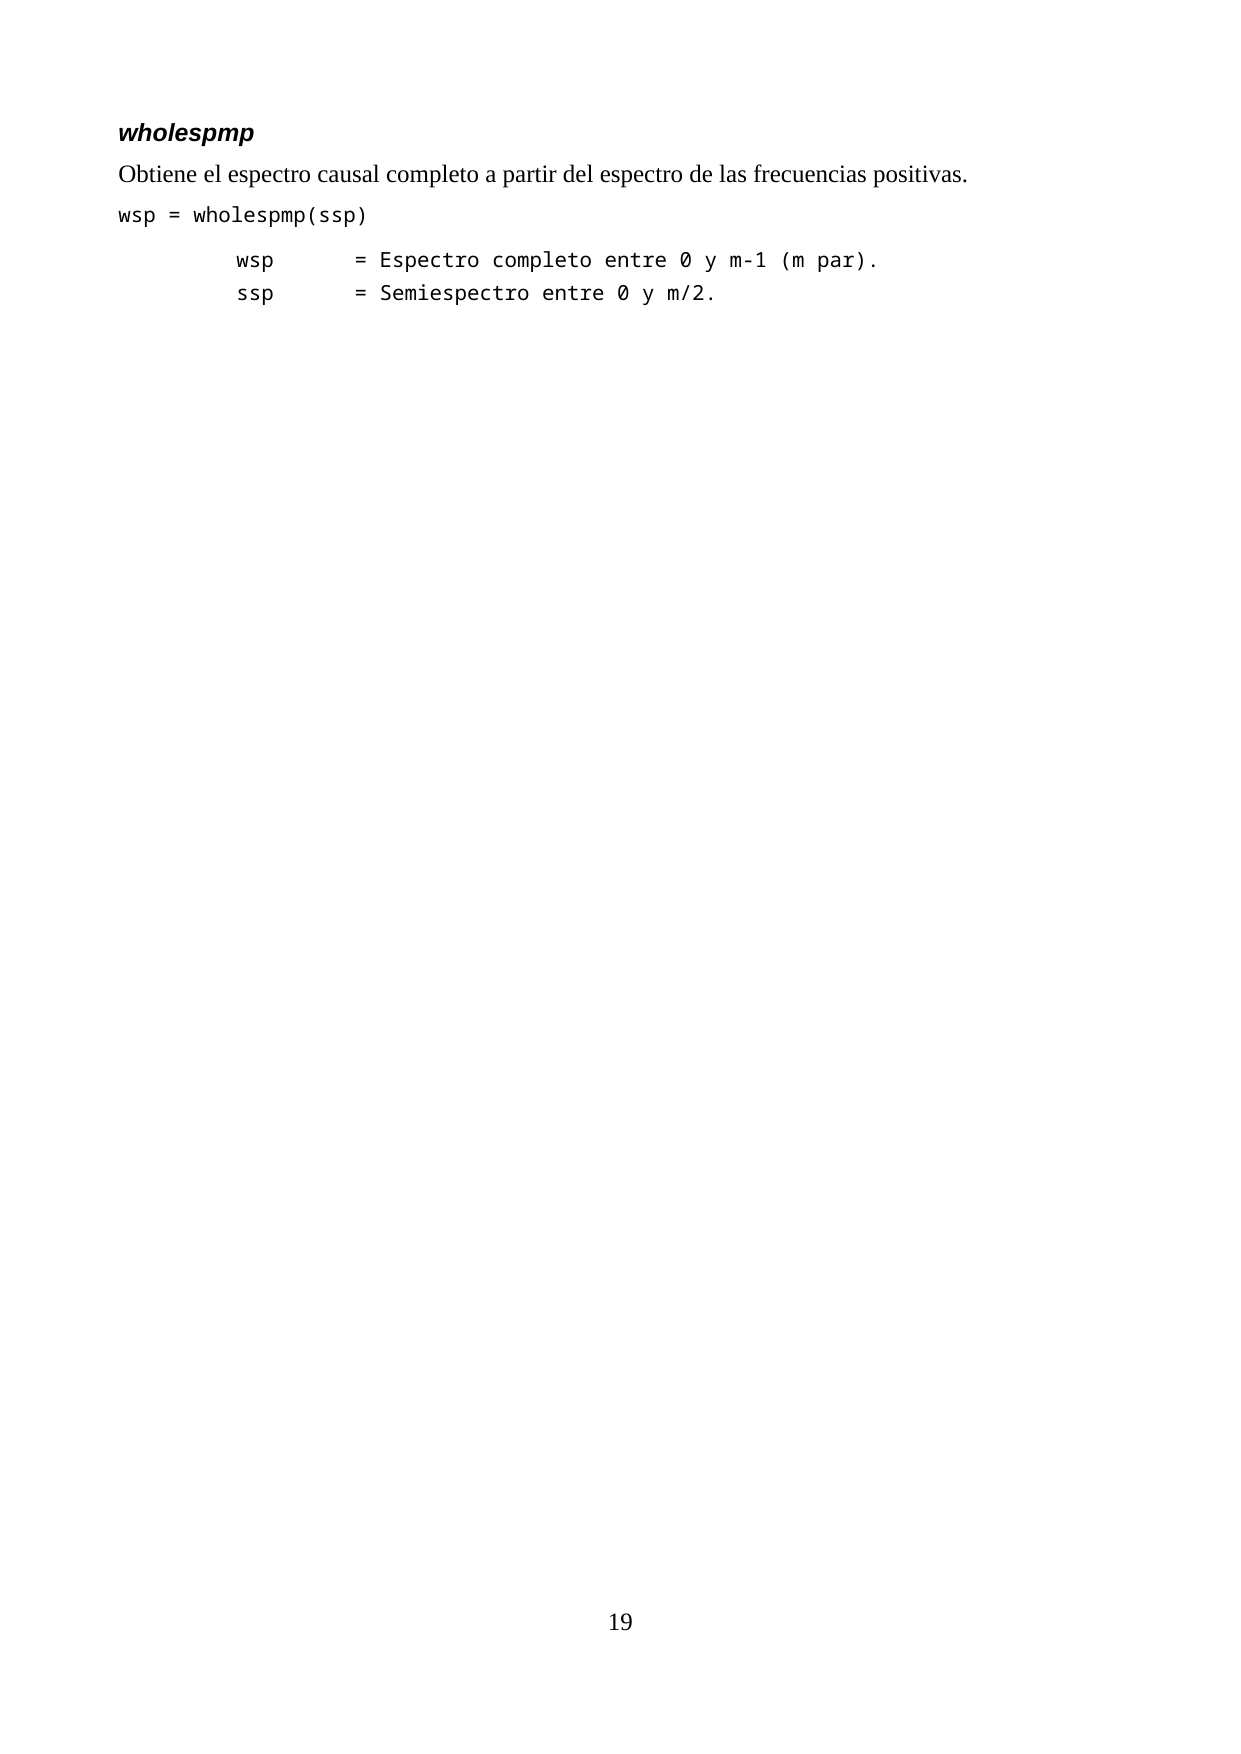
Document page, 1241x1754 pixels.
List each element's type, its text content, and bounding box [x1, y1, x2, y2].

subtitle wholespmp [118, 118, 1122, 147]
text Obtiene el espectro causal completo a partir del espectro de las frecuencias positivas. [118, 159, 1122, 188]
text wsp = wholespmp(ssp) [118, 200, 1122, 229]
text wsp = Espectro completo entre 0 y m-1 (m par). ssp = Semiespectro entre 0 y m/2. [118, 245, 1122, 306]
